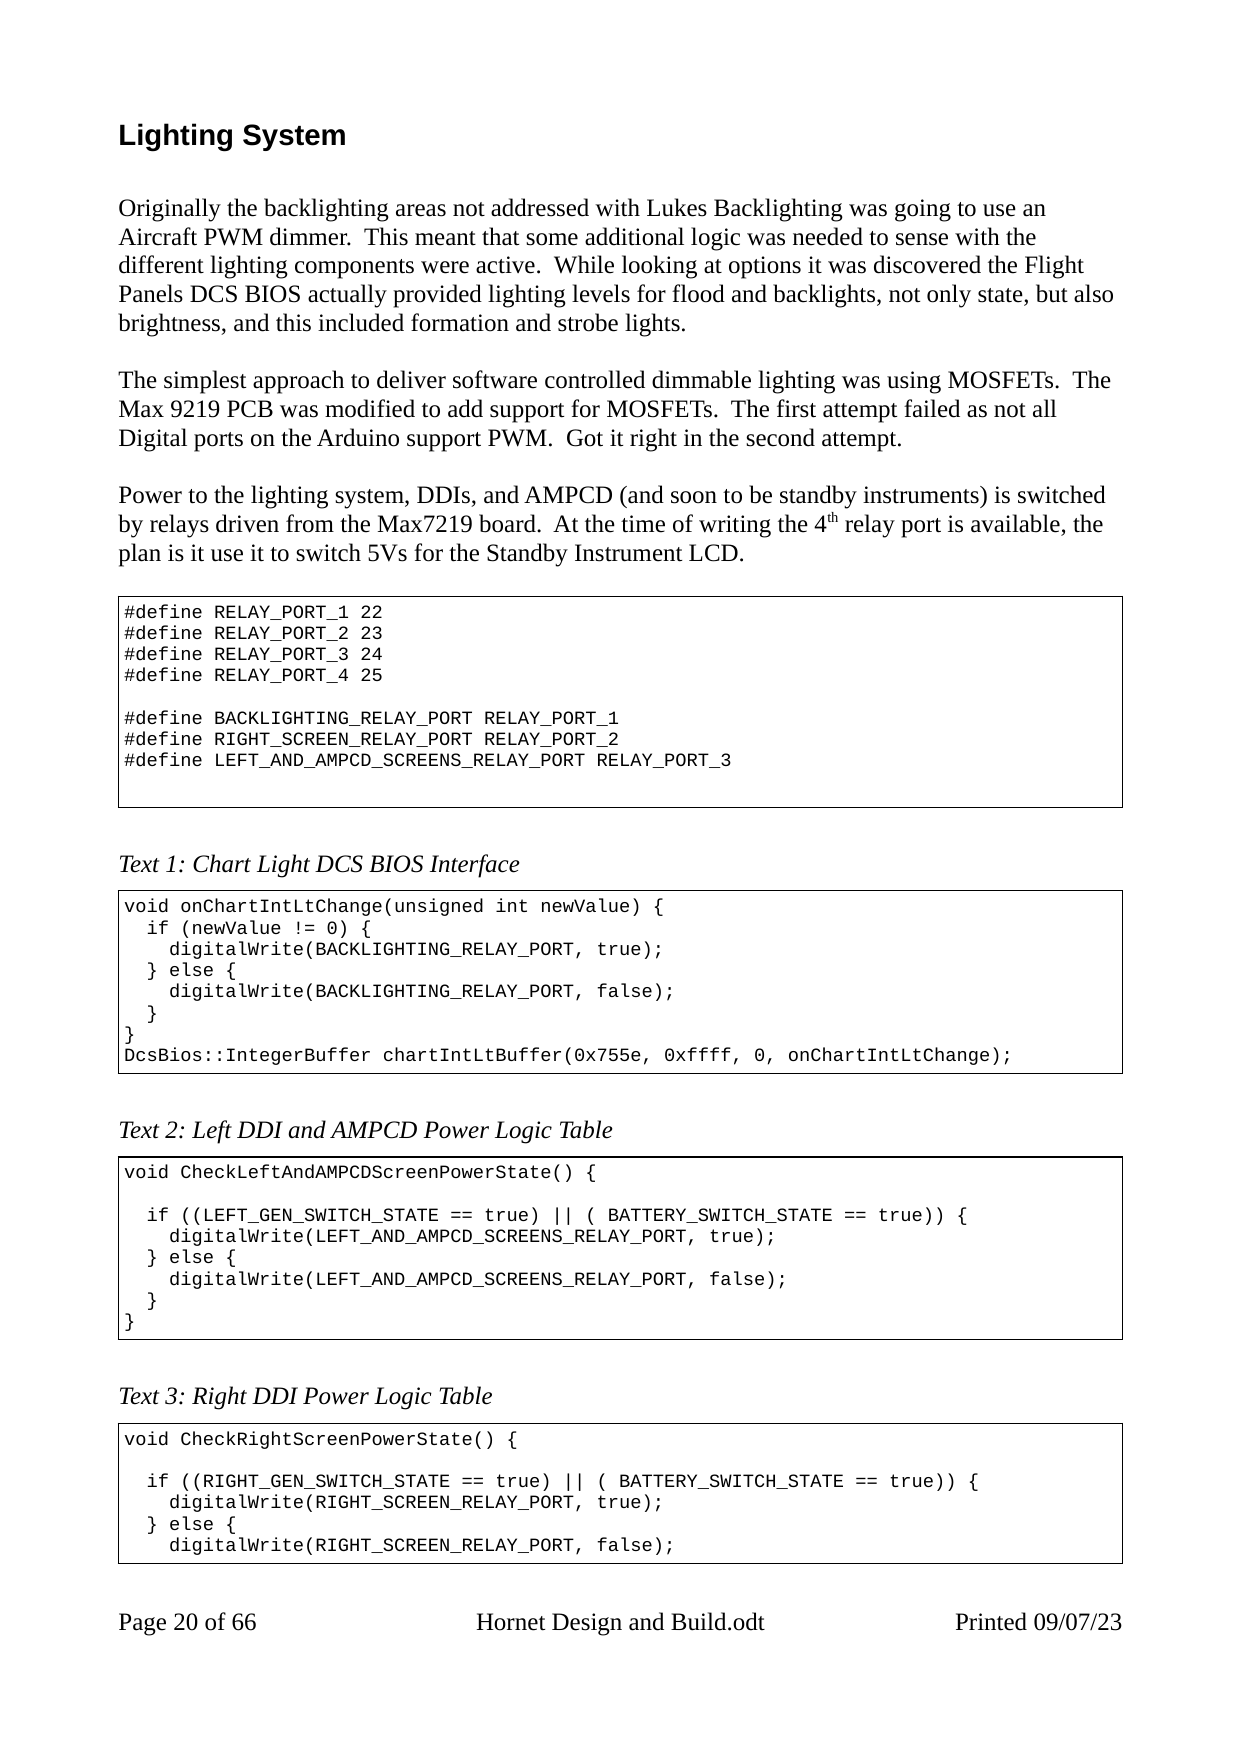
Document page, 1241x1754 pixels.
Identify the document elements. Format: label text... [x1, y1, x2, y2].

text The simplest approach to deliver software controlled dimmable lighting was using MOSFETs. The Max 9219 PCB was modified to add support for MOSFETs. The first attempt failed as not all Digital ports on the Arduino support PWM. Got it right in the second attempt. [118, 366, 1122, 452]
table_header #define RELAY_PORT_1 22 #define RELAY_PORT_2 23 #define RELAY_PORT_3 24 #define RELAY_PORT_4 25 #define BACKLIGHTING_RELAY_PORT RELAY_PORT_1 #define RIGHT_SCREEN_RELAY_PORT RELAY_PORT_2 #define LEFT_AND_AMPCD_SCREENS_RELAY_PORT RELAY_PORT_3 [119, 597, 1122, 807]
subtitle Lighting System [118, 118, 1122, 152]
text Originally the backlighting areas not addressed with Lukes Backlighting was going to use an Aircraft PWM dimmer. This meant that some additional logic was needed to sense with the different lighting components were active. While looking at options it was discovered the Flight Panels DCS BIOS actually provided lighting levels for flood and backlights, not only state, but also brightness, and this included formation and strobe lights. [118, 193, 1122, 337]
table_header void CheckRightScreenPowerState() { if ((RIGHT_GEN_SWITCH_STATE == true) || ( BATTERY_SWITCH_STATE == true)) { digitalWrite(RIGHT_SCREEN_RELAY_PORT, true); } else { digitalWrite(RIGHT_SCREEN_RELAY_PORT, false); [119, 1424, 1122, 1562]
text Power to the lighting system, DDIs, and AMPCD (and soon to be standby instruments) is switched by relays driven from the Max7219 board. At the time of writing the 4th relay port is available, the plan is it use it to switch 5Vs for the Standby Instrument LCD. [118, 481, 1122, 567]
table_header void CheckLeftAndAMPCDScreenPowerState() { if ((LEFT_GEN_SWITCH_STATE == true) || ( BATTERY_SWITCH_STATE == true)) { digitalWrite(LEFT_AND_AMPCD_SCREENS_RELAY_PORT, true); } else { digitalWrite(LEFT_AND_AMPCD_SCREENS_RELAY_PORT, false); } } [119, 1158, 1122, 1339]
text Text 2: Left DDI and AMPCD Power Logic Table [118, 1115, 1122, 1144]
text Text 3: Right DDI Power Logic Table [118, 1381, 1122, 1410]
table_header void onChartIntLtChange(unsigned int newValue) { if (newValue != 0) { digitalWrite(BACKLIGHTING_RELAY_PORT, true); } else { digitalWrite(BACKLIGHTING_RELAY_PORT, false); } } DcsBios::IntegerBuffer chartIntLtBuffer(0x755e, 0xffff, 0, onChartIntLtChange); [119, 891, 1122, 1073]
text Text 1: Chart Light DCS BIOS Interface [118, 849, 1122, 878]
